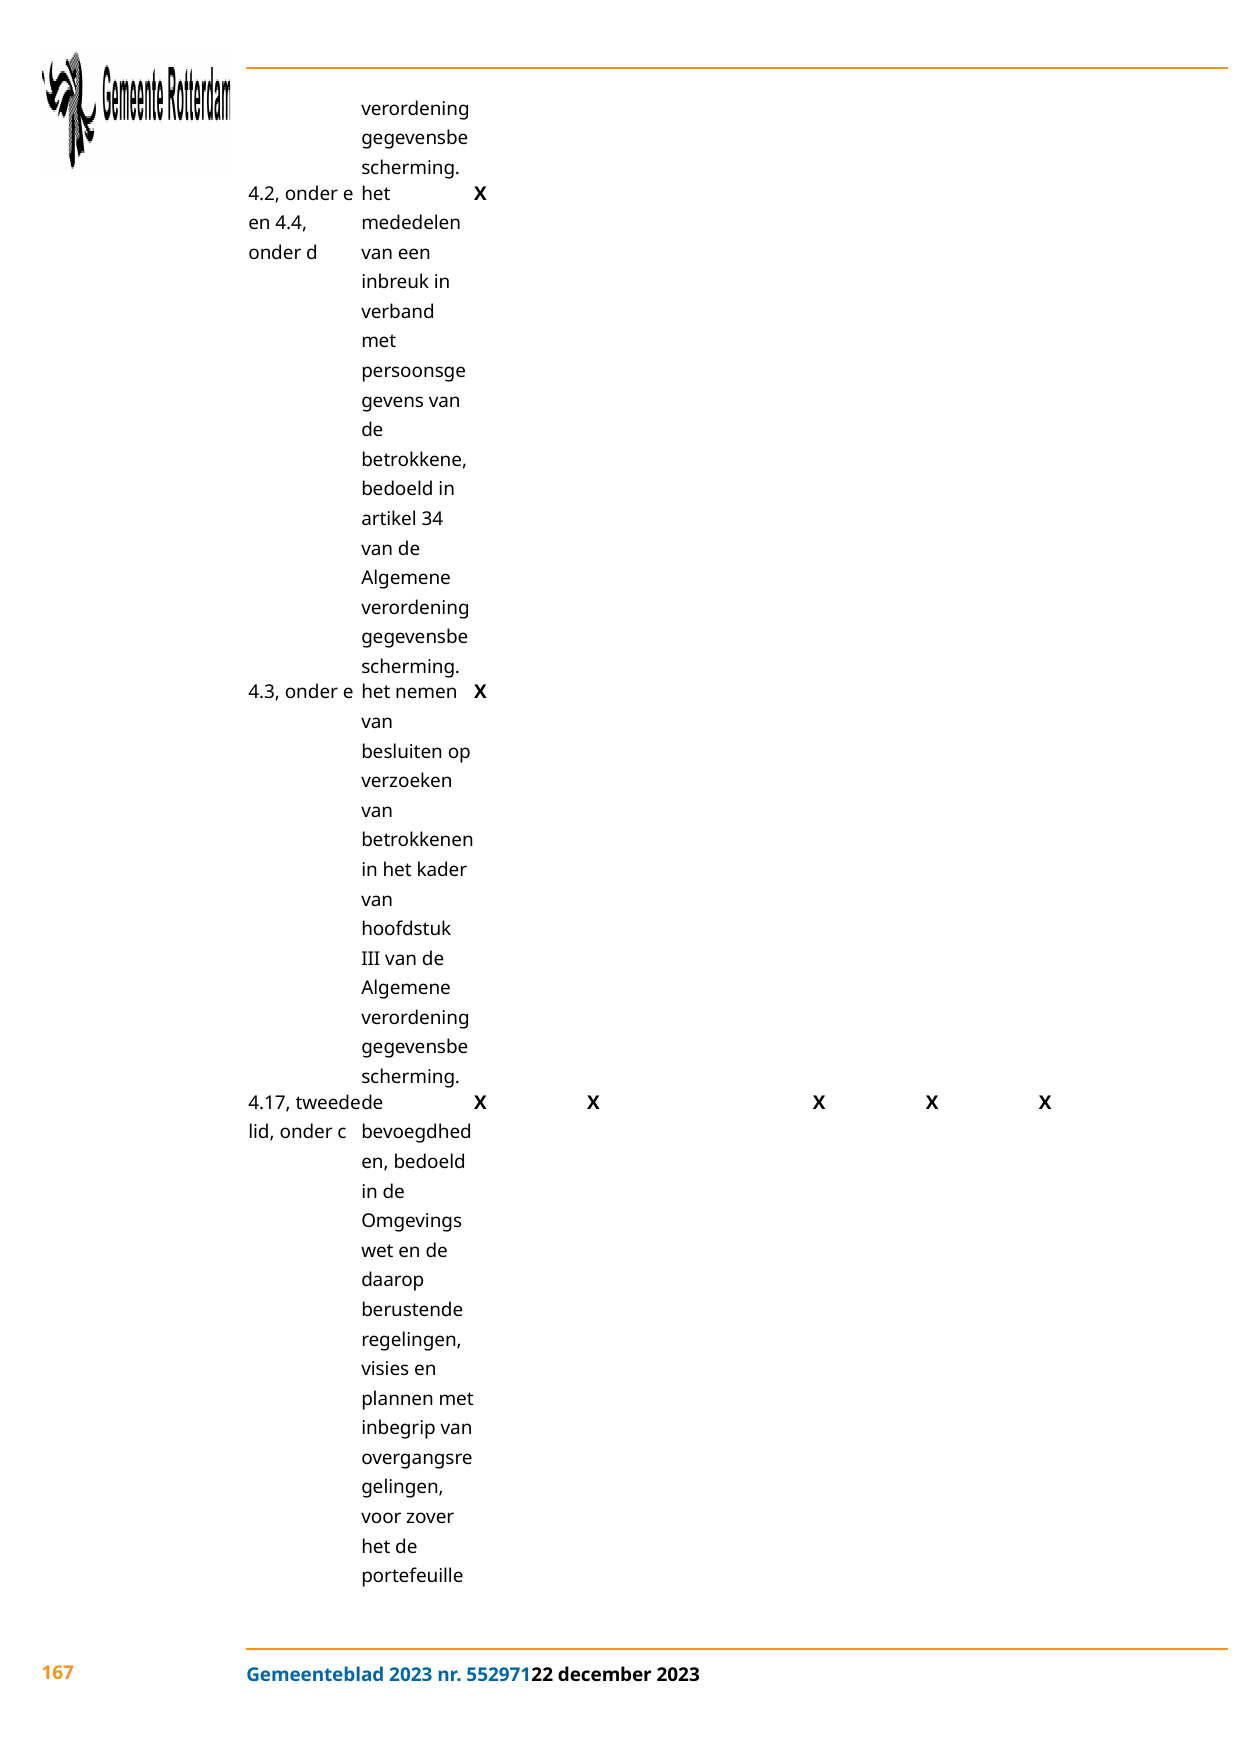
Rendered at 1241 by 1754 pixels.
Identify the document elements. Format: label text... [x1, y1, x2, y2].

table_cell verordening gegevensbescherming. [361, 95, 474, 180]
table_cell X [587, 1089, 700, 1588]
table_cell 4.17, tweede lid, onder c [248, 1089, 361, 1588]
picture [41, 47, 231, 172]
table_cell [474, 95, 587, 180]
table_cell [1039, 95, 1152, 180]
table_cell [248, 95, 361, 180]
table_cell X [813, 1089, 926, 1588]
table_cell 4.2, onder e en 4.4, onder d [248, 180, 361, 679]
table_cell [587, 679, 700, 1089]
table_cell [813, 180, 926, 679]
table_cell X [1039, 1089, 1152, 1588]
table_cell het mededelen van een inbreuk in verband met persoonsgegevens van de betrokkene, bedoeld in artikel 34 van de Algemene verordening gegevensbescherming. [361, 180, 474, 679]
table_cell [926, 679, 1038, 1089]
table_cell X [474, 679, 587, 1089]
table_cell X [474, 180, 587, 679]
table_cell het nemen van besluiten op verzoeken van betrokkenen in het kader van hoofdstuk III van de Algemene verordening gegevensbescherming. [361, 679, 474, 1089]
table_cell de bevoegdheden, bedoeld in de Omgevingswet en de daarop berustende regelingen, visies en plannen met inbegrip van overgangsregelingen, voor zover het de portefeuille [361, 1089, 474, 1588]
table_cell [700, 1089, 813, 1588]
table_cell [1039, 679, 1152, 1089]
table_cell 4.3, onder e [248, 679, 361, 1089]
table_cell X [474, 1089, 587, 1588]
table_cell [587, 95, 700, 180]
table_cell [700, 95, 813, 180]
table_cell [813, 95, 926, 180]
table_cell [926, 95, 1038, 180]
table_cell [926, 180, 1038, 679]
table_cell [700, 180, 813, 679]
table_cell [813, 679, 926, 1089]
table_cell [587, 180, 700, 679]
table_cell [1039, 180, 1152, 679]
table_cell X [926, 1089, 1038, 1588]
table_cell [700, 679, 813, 1089]
